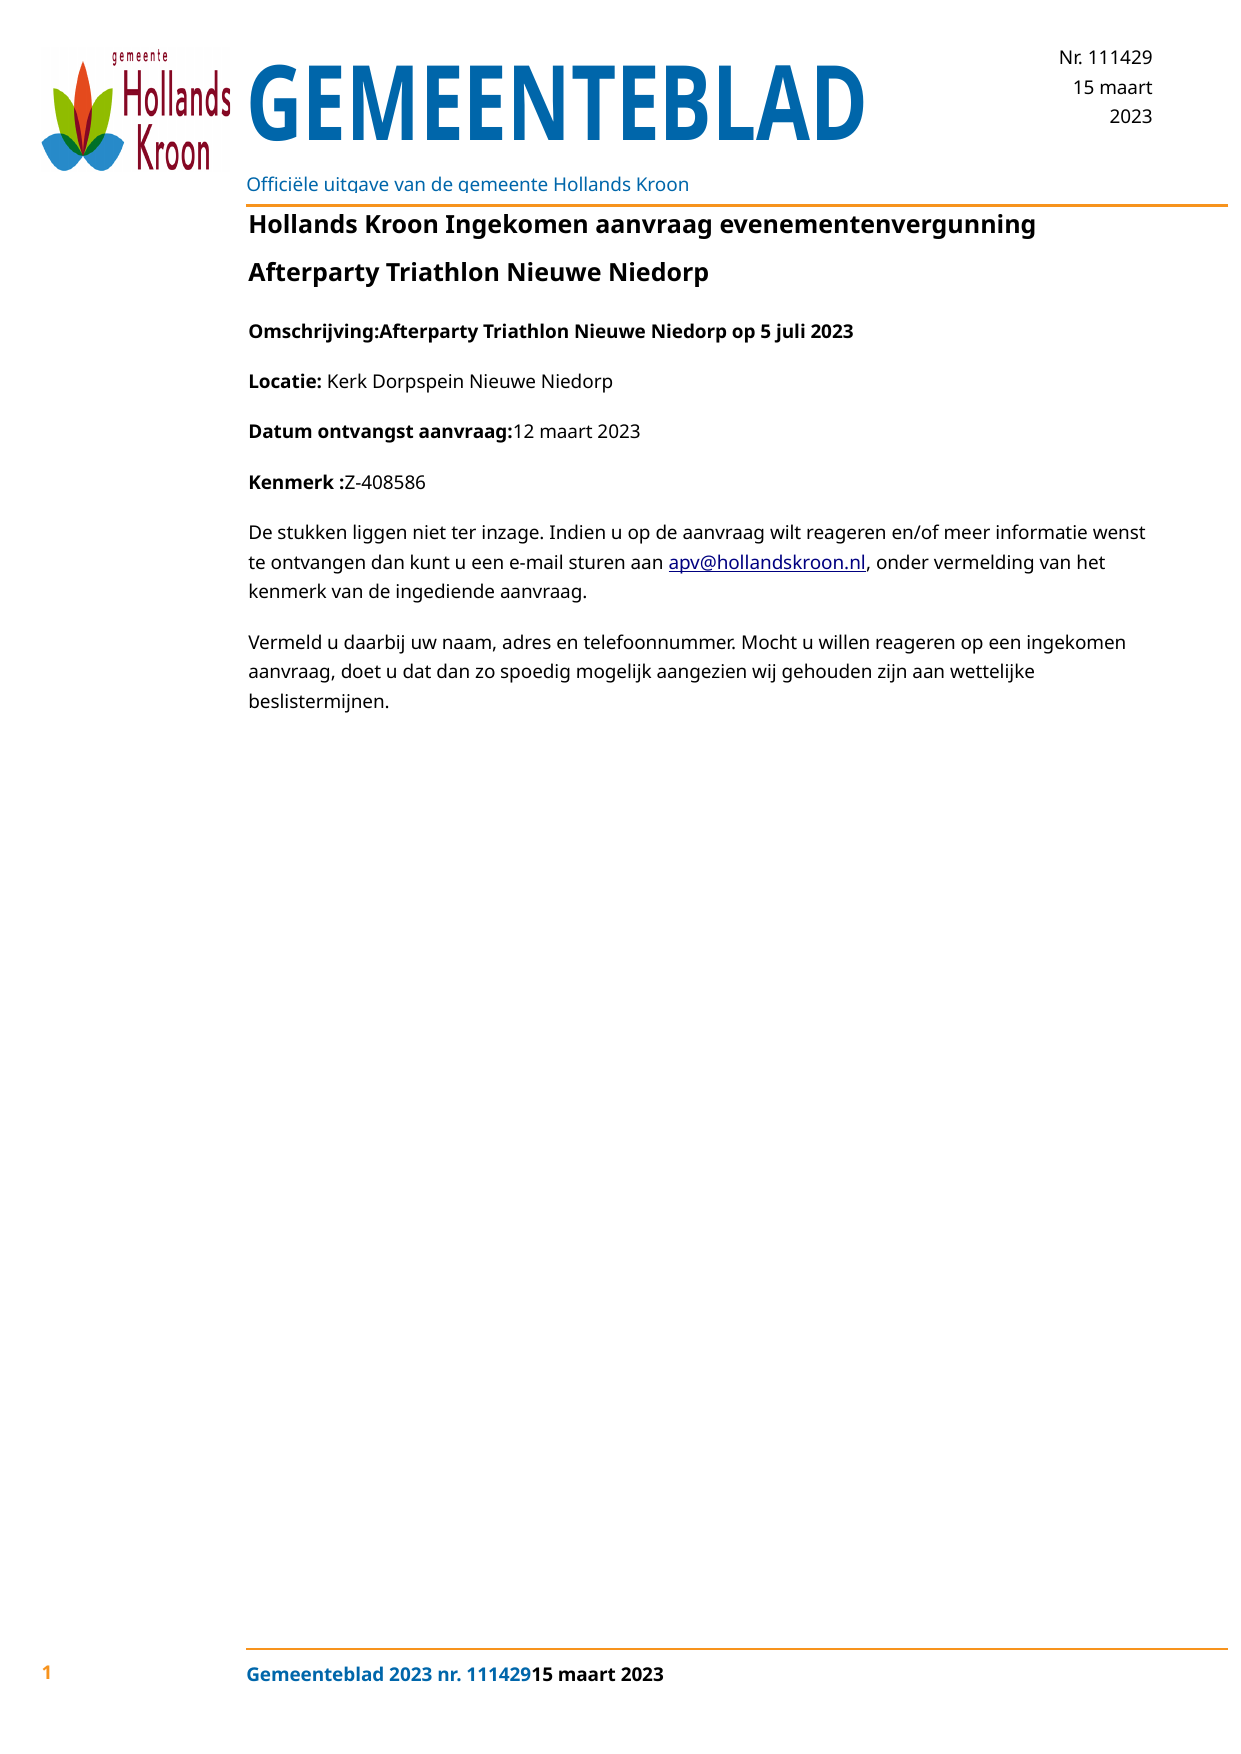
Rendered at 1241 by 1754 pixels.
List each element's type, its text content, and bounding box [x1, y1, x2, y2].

text Vermeld u daarbij uw naam, adres en telefoonnummer. Mocht u willen reageren op een ingekomen aanvraag, doet u dat dan zo spoedig mogelijk aangezien wij gehouden zijn aan wettelijke beslistermijnen. [248, 629, 1152, 714]
picture [41, 47, 231, 172]
text Datum ontvangst aanvraag:12 maart 2023 [248, 419, 1152, 444]
text Hollands Kroon Ingekomen aanvraag evenementenvergunning Afterparty Triathlon Nieuwe Niedorp [248, 207, 1152, 288]
text Locatie: Kerk Dorpspein Nieuwe Niedorp [248, 368, 1152, 394]
text Kenmerk :Z-408586 [248, 469, 1152, 495]
text Omschrijving:Afterparty Triathlon Nieuwe Niedorp op 5 juli 2023 [248, 318, 1152, 344]
text De stukken liggen niet ter inzage. Indien u op de aanvraag wilt reageren en/of meer informatie wenst te ontvangen dan kunt u een e-mail sturen aan apv@hollandskroon.nl, onder vermelding van het kenmerk van de ingediende aanvraag. [248, 519, 1152, 604]
